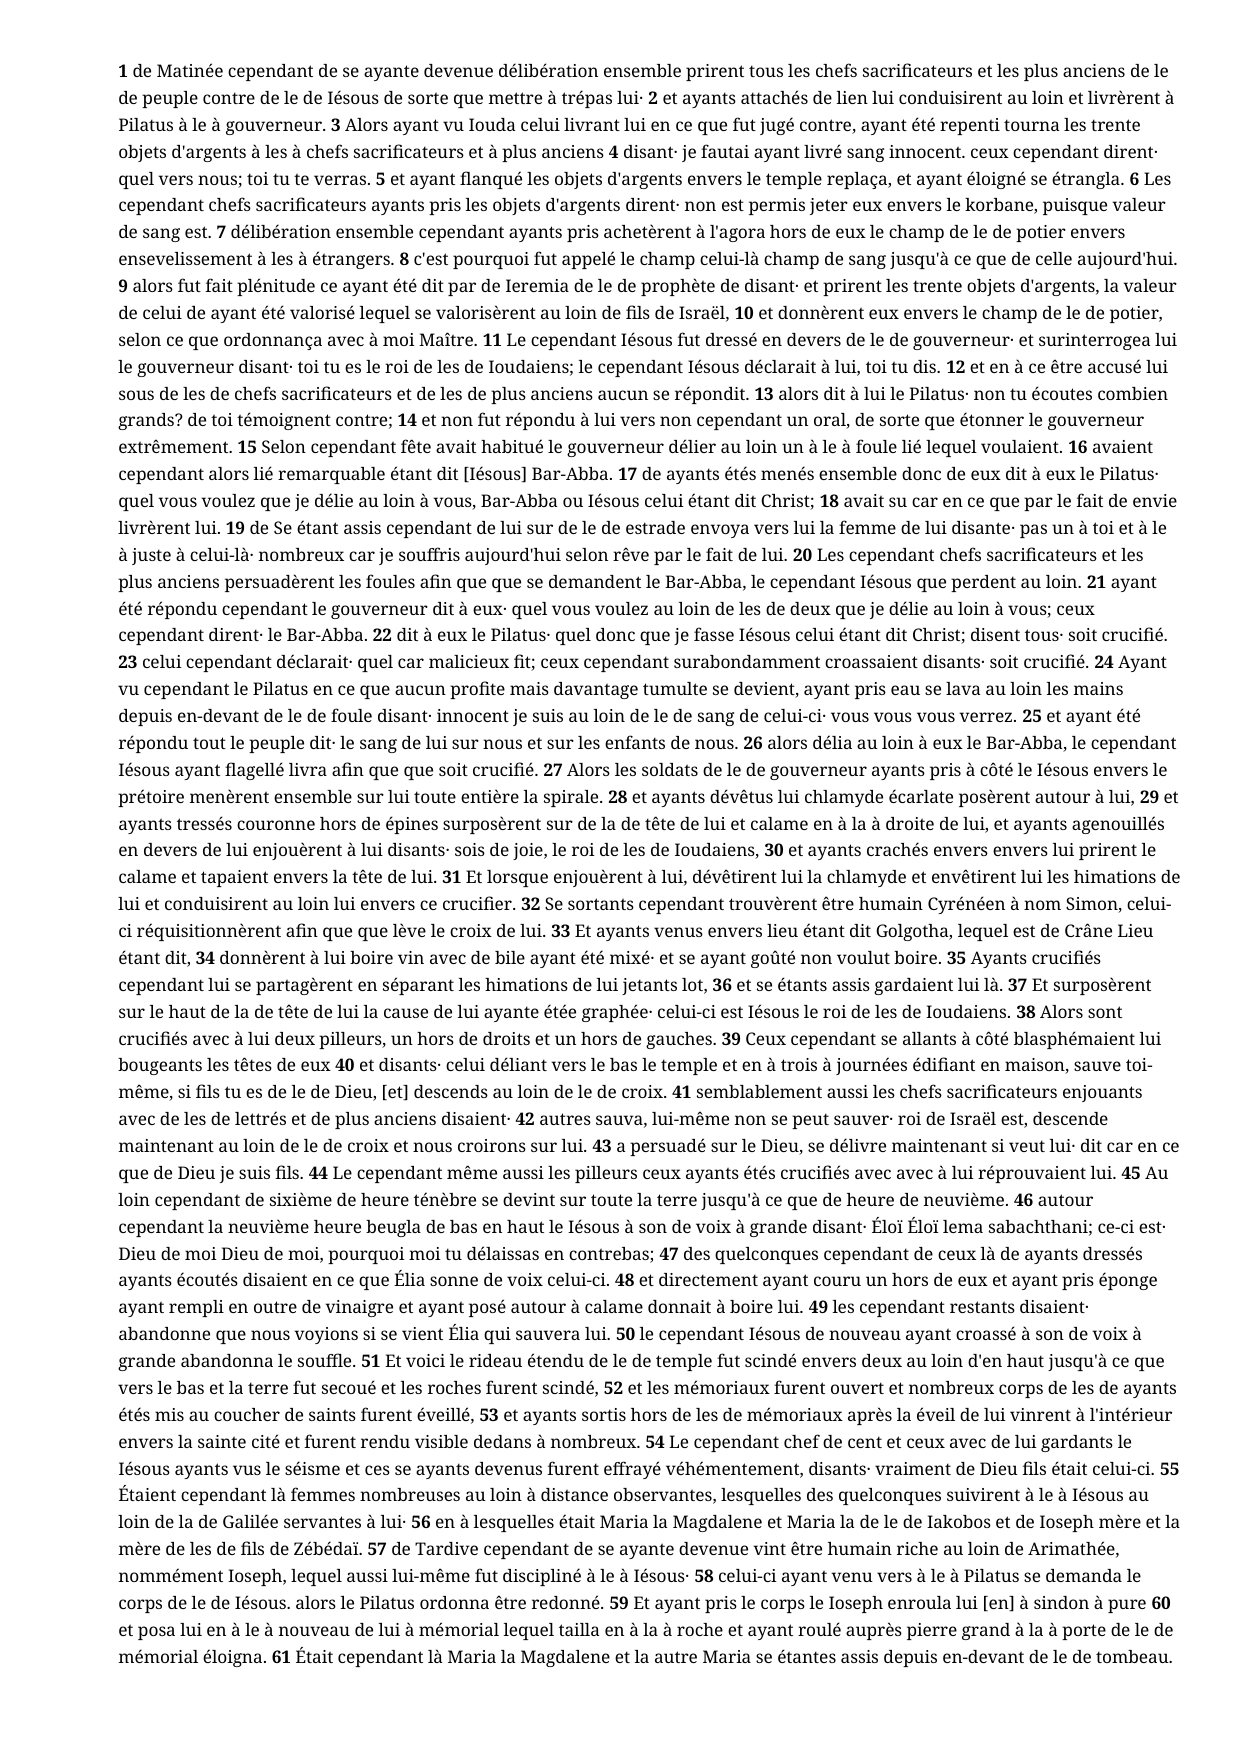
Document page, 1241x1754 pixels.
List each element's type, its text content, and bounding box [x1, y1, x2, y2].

text 1 de Matinée cependant de se ayante devenue délibération ensemble prirent tous les chefs sacrificateurs et les plus anciens de le de peuple contre de le de Iésous de sorte que mettre à trépas lui· 2 et ayants attachés de lien lui conduisirent au loin et livrèrent à Pilatus à le à gouverneur. 3 Alors ayant vu Iouda celui livrant lui en ce que fut jugé contre, ayant été repenti tourna les trente objets d'argents à les à chefs sacrificateurs et à plus anciens 4 disant· je fautai ayant livré sang innocent. ceux cependant dirent· quel vers nous; toi tu te verras. 5 et ayant flanqué les objets d'argents envers le temple replaça, et ayant éloigné se étrangla. 6 Les cependant chefs sacrificateurs ayants pris les objets d'argents dirent· non est permis jeter eux envers le korbane, puisque valeur de sang est. 7 délibération ensemble cependant ayants pris achetèrent à l'agora hors de eux le champ de le de potier envers ensevelissement à les à étrangers. 8 c'est pourquoi fut appelé le champ celui-là champ de sang jusqu'à ce que de celle aujourd'hui. 9 alors fut fait plénitude ce ayant été dit par de Ieremia de le de prophète de disant· et prirent les trente objets d'argents, la valeur de celui de ayant été valorisé lequel se valorisèrent au loin de fils de Israël, 10 et donnèrent eux envers le champ de le de potier, selon ce que ordonnança avec à moi Maître. 11 Le cependant Iésous fut dressé en devers de le de gouverneur· et surinterrogea lui le gouverneur disant· toi tu es le roi de les de Ioudaiens; le cependant Iésous déclarait à lui, toi tu dis. 12 et en à ce être accusé lui sous de les de chefs sacrificateurs et de les de plus anciens aucun se répondit. 13 alors dit à lui le Pilatus· non tu écoutes combien grands? de toi témoignent contre; 14 et non fut répondu à lui vers non cependant un oral, de sorte que étonner le gouverneur extrêmement. 15 Selon cependant fête avait habitué le gouverneur délier au loin un à le à foule lié lequel voulaient. 16 avaient cependant alors lié remarquable étant dit [Iésous] Bar-Abba. 17 de ayants étés menés ensemble donc de eux dit à eux le Pilatus· quel vous voulez que je délie au loin à vous, Bar-Abba ou Iésous celui étant dit Christ; 18 avait su car en ce que par le fait de envie livrèrent lui. 19 de Se étant assis cependant de lui sur de le de estrade envoya vers lui la femme de lui disante· pas un à toi et à le à juste à celui-là· nombreux car je souffris aujourd'hui selon rêve par le fait de lui. 20 Les cependant chefs sacrificateurs et les plus anciens persuadèrent les foules afin que que se demandent le Bar-Abba, le cependant Iésous que perdent au loin. 21 ayant été répondu cependant le gouverneur dit à eux· quel vous voulez au loin de les de deux que je délie au loin à vous; ceux cependant dirent· le Bar-Abba. 22 dit à eux le Pilatus· quel donc que je fasse Iésous celui étant dit Christ; disent tous· soit crucifié. 23 celui cependant déclarait· quel car malicieux fit; ceux cependant surabondamment croassaient disants· soit crucifié. 24 Ayant vu cependant le Pilatus en ce que aucun profite mais davantage tumulte se devient, ayant pris eau se lava au loin les mains depuis en-devant de le de foule disant· innocent je suis au loin de le de sang de celui-ci· vous vous vous verrez. 25 et ayant été répondu tout le peuple dit· le sang de lui sur nous et sur les enfants de nous. 26 alors délia au loin à eux le Bar-Abba, le cependant Iésous ayant flagellé livra afin que que soit crucifié. 27 Alors les soldats de le de gouverneur ayants pris à côté le Iésous envers le prétoire menèrent ensemble sur lui toute entière la spirale. 28 et ayants dévêtus lui chlamyde écarlate posèrent autour à lui, 29 et ayants tressés couronne hors de épines surposèrent sur de la de tête de lui et calame en à la à droite de lui, et ayants agenouillés en devers de lui enjouèrent à lui disants· sois de joie, le roi de les de Ioudaiens, 30 et ayants crachés envers envers lui prirent le calame et tapaient envers la tête de lui. 31 Et lorsque enjouèrent à lui, dévêtirent lui la chlamyde et envêtirent lui les himations de lui et conduisirent au loin lui envers ce crucifier. 32 Se sortants cependant trouvèrent être humain Cyrénéen à nom Simon, celui-ci réquisitionnèrent afin que que lève le croix de lui. 33 Et ayants venus envers lieu étant dit Golgotha, lequel est de Crâne Lieu étant dit, 34 donnèrent à lui boire vin avec de bile ayant été mixé· et se ayant goûté non voulut boire. 35 Ayants crucifiés cependant lui se partagèrent en séparant les himations de lui jetants lot, 36 et se étants assis gardaient lui là. 37 Et surposèrent sur le haut de la de tête de lui la cause de lui ayante étée graphée· celui-ci est Iésous le roi de les de Ioudaiens. 38 Alors sont crucifiés avec à lui deux pilleurs, un hors de droits et un hors de gauches. 39 Ceux cependant se allants à côté blasphémaient lui bougeants les têtes de eux 40 et disants· celui déliant vers le bas le temple et en à trois à journées édifiant en maison, sauve toi-même, si fils tu es de le de Dieu, [et] descends au loin de le de croix. 41 semblablement aussi les chefs sacrificateurs enjouants avec de les de lettrés et de plus anciens disaient· 42 autres sauva, lui-même non se peut sauver· roi de Israël est, descende maintenant au loin de le de croix et nous croirons sur lui. 43 a persuadé sur le Dieu, se délivre maintenant si veut lui· dit car en ce que de Dieu je suis fils. 44 Le cependant même aussi les pilleurs ceux ayants étés crucifiés avec avec à lui réprouvaient lui. 45 Au loin cependant de sixième de heure ténèbre se devint sur toute la terre jusqu'à ce que de heure de neuvième. 46 autour cependant la neuvième heure beugla de bas en haut le Iésous à son de voix à grande disant· Éloï Éloï lema sabachthani; ce-ci est· Dieu de moi Dieu de moi, pourquoi moi tu délaissas en contrebas; 47 des quelconques cependant de ceux là de ayants dressés ayants écoutés disaient en ce que Élia sonne de voix celui-ci. 48 et directement ayant couru un hors de eux et ayant pris éponge ayant rempli en outre de vinaigre et ayant posé autour à calame donnait à boire lui. 49 les cependant restants disaient· abandonne que nous voyions si se vient Élia qui sauvera lui. 50 le cependant Iésous de nouveau ayant croassé à son de voix à grande abandonna le souffle. 51 Et voici le rideau étendu de le de temple fut scindé envers deux au loin d'en haut jusqu'à ce que vers le bas et la terre fut secoué et les roches furent scindé, 52 et les mémoriaux furent ouvert et nombreux corps de les de ayants étés mis au coucher de saints furent éveillé, 53 et ayants sortis hors de les de mémoriaux après la éveil de lui vinrent à l'intérieur envers la sainte cité et furent rendu visible dedans à nombreux. 54 Le cependant chef de cent et ceux avec de lui gardants le Iésous ayants vus le séisme et ces se ayants devenus furent effrayé véhémentement, disants· vraiment de Dieu fils était celui-ci. 55 Étaient cependant là femmes nombreuses au loin à distance observantes, lesquelles des quelconques suivirent à le à Iésous au loin de la de Galilée servantes à lui· 56 en à lesquelles était Maria la Magdalene et Maria la de le de Iakobos et de Ioseph mère et la mère de les de fils de Zébédaï. 57 de Tardive cependant de se ayante devenue vint être humain riche au loin de Arimathée, nommément Ioseph, lequel aussi lui-même fut discipliné à le à Iésous· 58 celui-ci ayant venu vers à le à Pilatus se demanda le corps de le de Iésous. alors le Pilatus ordonna être redonné. 59 Et ayant pris le corps le Ioseph enroula lui [en] à sindon à pure 60 et posa lui en à le à nouveau de lui à mémorial lequel tailla en à la à roche et ayant roulé auprès pierre grand à la à porte de le de mémorial éloigna. 61 Était cependant là Maria la Magdalene et la autre Maria se étantes assis depuis en-devant de le de tombeau. [118, 59, 1181, 1668]
